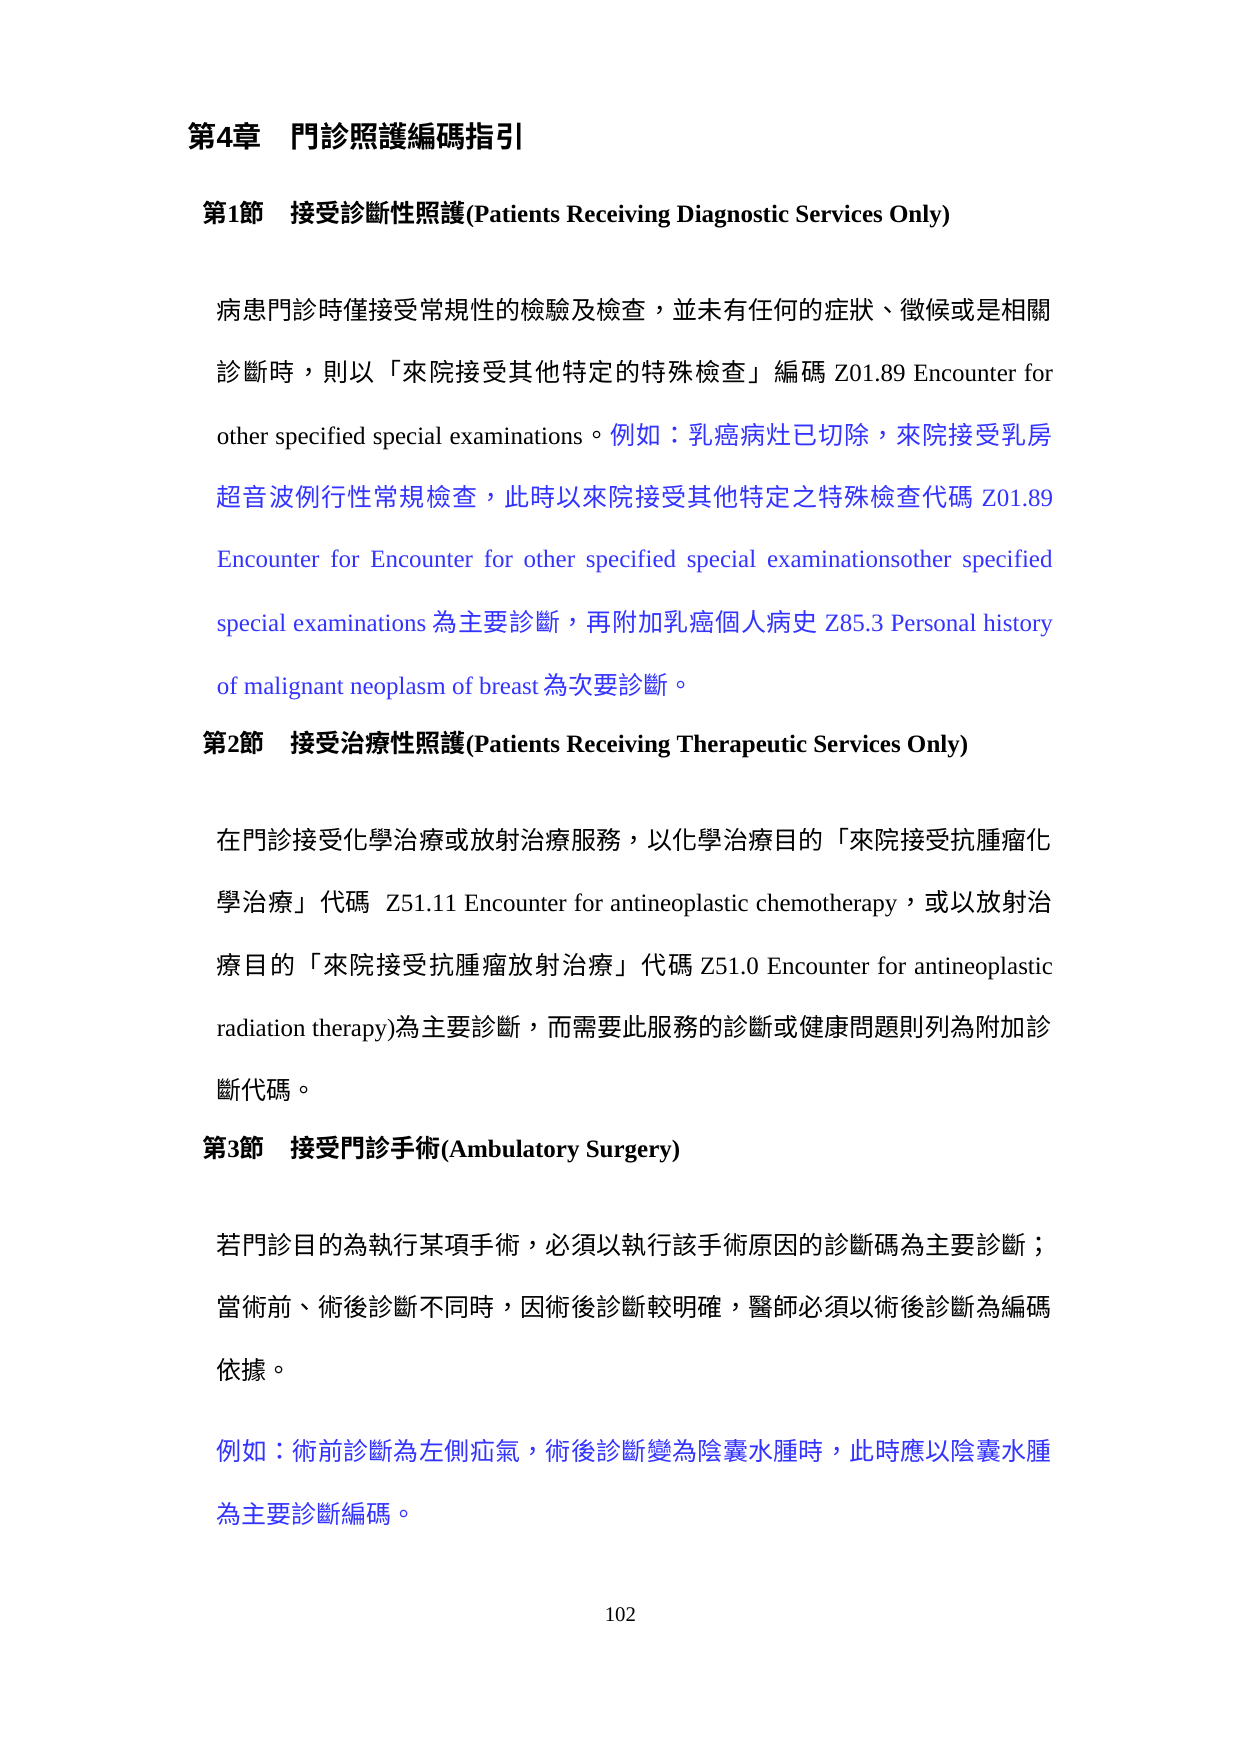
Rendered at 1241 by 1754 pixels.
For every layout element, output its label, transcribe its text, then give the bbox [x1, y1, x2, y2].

list 接受治療性照護(Patients Receiving Therapeutic Services Only) [202, 723, 1053, 759]
text 在門診接受化學治療或放射治療服務，以化學治療目的「來院接受抗腫瘤化學治療」代碼 Z51.11 Encounter for antineoplastic chemotherapy，或以放射治療目的「來院接受抗腫瘤放射治療」代碼Z51.0 Encounter for antineoplastic radiation therapy)為主要診斷，而需要此服務的診斷或健康問題則列為附加診斷代碼。 [217, 797, 1053, 1109]
text 病患門診時僅接受常規性的檢驗及檢查，並未有任何的症狀、徵候或是相關診斷時，則以「來院接受其他特定的特殊檢查」編碼Z01.89 Encounter for other specified special examinations。例如：乳癌病灶已切除，來院接受乳房超音波例行性常規檢查，此時以來院接受其他特定之特殊檢查代碼Z01.89 Encounter for Encounter for other specified special examinationsother specified special examinations為主要診斷，再附加乳癌個人病史Z85.3 Personal history of malignant neoplasm of breast為次要診斷。 [217, 267, 1053, 704]
list 門診照護編碼指引 [187, 113, 1053, 156]
text 例如：術前診斷為左側疝氣，術後診斷變為陰囊水腫時，此時應以陰囊水腫為主要診斷編碼。 [217, 1408, 1053, 1533]
list 接受診斷性照護(Patients Receiving Diagnostic Services Only) [202, 193, 1053, 229]
list 接受門診手術(Ambulatory Surgery) [202, 1128, 1053, 1164]
text 若門診目的為執行某項手術，必須以執行該手術原因的診斷碼為主要診斷；當術前、術後診斷不同時，因術後診斷較明確，醫師必須以術後診斷為編碼依據。 [217, 1202, 1053, 1389]
